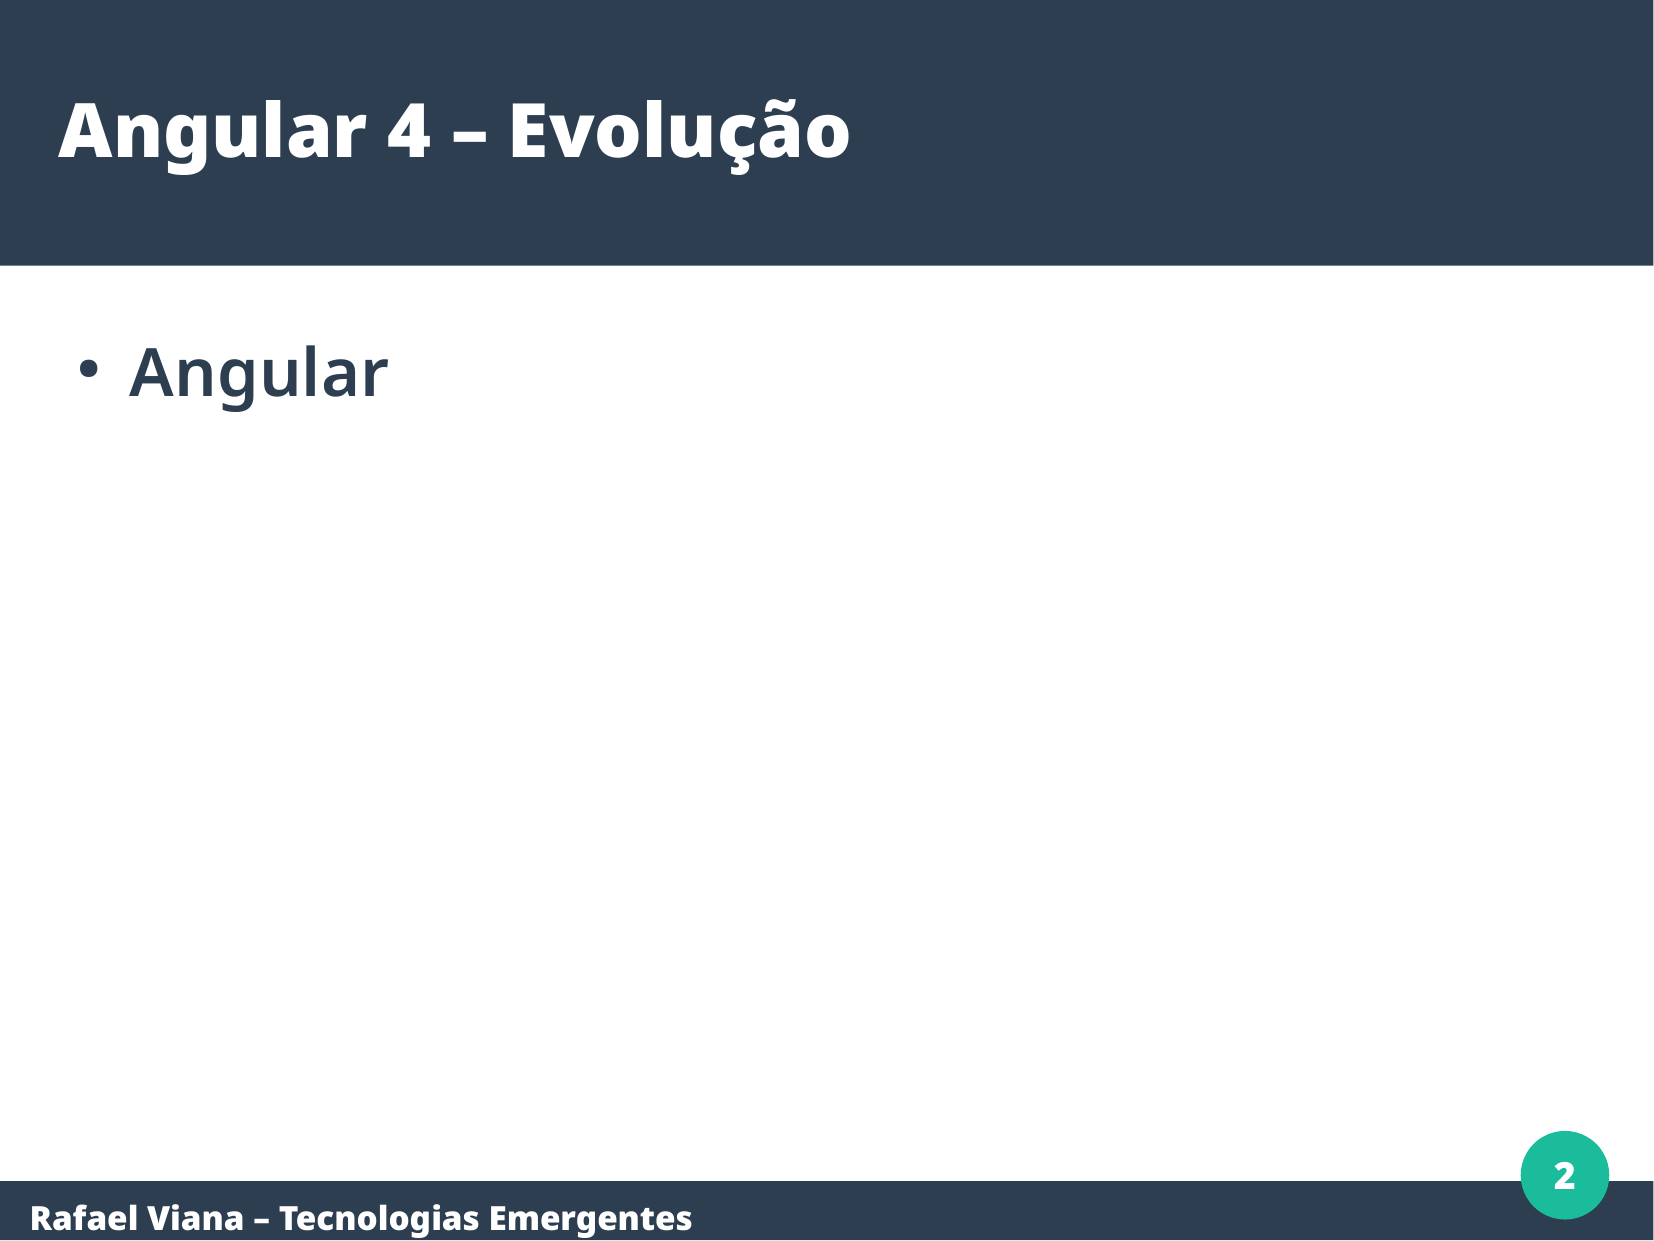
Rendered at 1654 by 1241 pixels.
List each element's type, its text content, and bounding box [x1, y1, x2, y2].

title Angular 4 – Evolução [59, 49, 1595, 207]
text_box Rafael Viana – Tecnologias Emergentes [29, 1181, 1146, 1241]
list Angular [59, 324, 1595, 1152]
